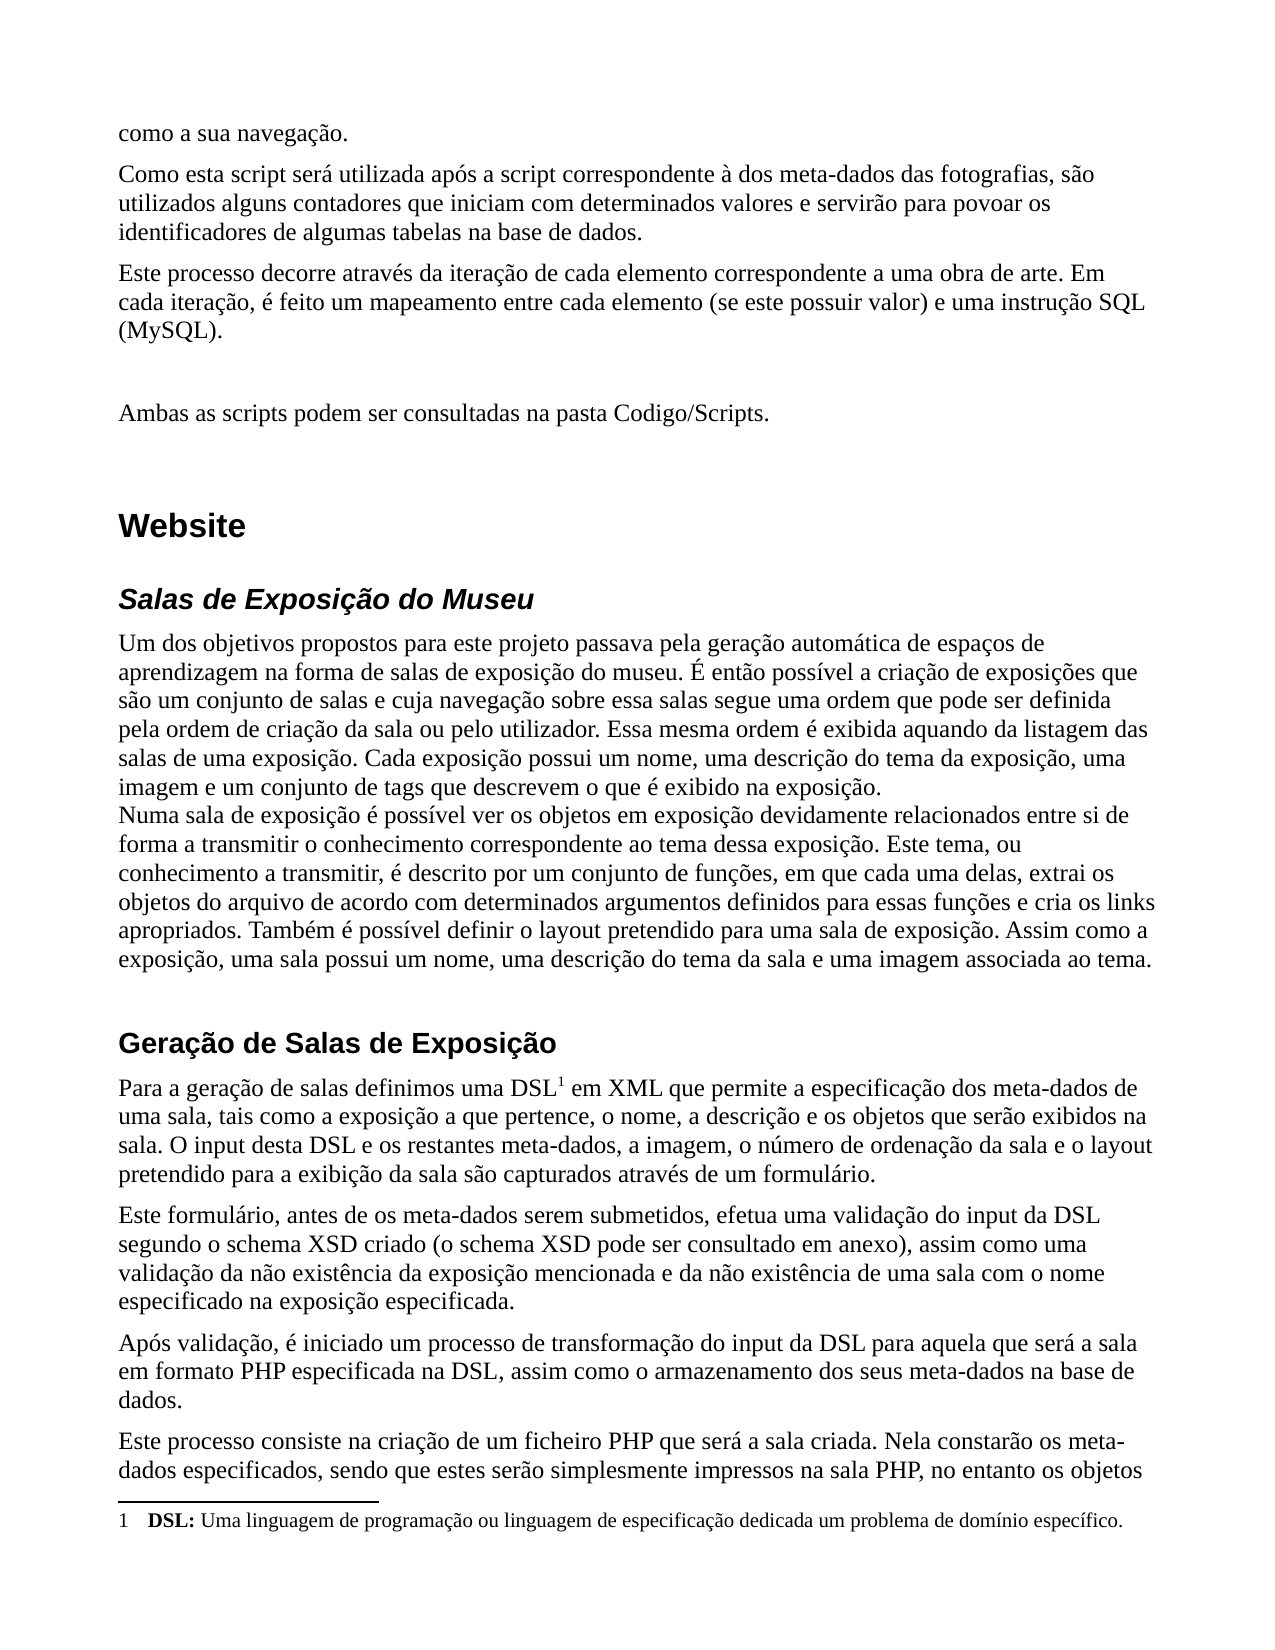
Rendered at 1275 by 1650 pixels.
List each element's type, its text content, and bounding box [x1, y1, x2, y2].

text Para a geração de salas definimos uma DSL em XML que permite a especificação dos meta-dados de uma sala, tais como a exposição a que pertence, o nome, a descrição e os objetos que serão exibidos na sala. O input desta DSL e os restantes meta-dados, a imagem, o número de ordenação da sala e o layout pretendido para a exibição da sala são capturados através de um formulário. [118, 1073, 1157, 1188]
subtitle Geração de Salas de Exposição [118, 1027, 1157, 1060]
text Um dos objetivos propostos para este projeto passava pela geração automática de espaços de aprendizagem na forma de salas de exposição do museu. É então possível a criação de exposições que são um conjunto de salas e cuja navegação sobre essa salas segue uma ordem que pode ser definida pela ordem de criação da sala ou pelo utilizador. Essa mesma ordem é exibida aquando da listagem das salas de uma exposição. Cada exposição possui um nome, uma descrição do tema da exposição, uma imagem e um conjunto de tags que descrevem o que é exibido na exposição. [118, 628, 1157, 800]
text Este processo consiste na criação de um ficheiro PHP que será a sala criada. Nela constarão os meta-dados especificados, sendo que estes serão simplesmente impressos na sala PHP, no entanto os objetos [118, 1426, 1157, 1484]
text Este processo decorre através da iteração de cada elemento correspondente a uma obra de arte. Em cada iteração, é feito um mapeamento entre cada elemento (se este possuir valor) e uma instrução SQL (MySQL). [118, 258, 1157, 344]
subtitle Website [118, 506, 1157, 544]
text Numa sala de exposição é possível ver os objetos em exposição devidamente relacionados entre si de forma a transmitir o conhecimento correspondente ao tema dessa exposição. Este tema, ou conhecimento a transmitir, é descrito por um conjunto de funções, em que cada uma delas, extrai os objetos do arquivo de acordo com determinados argumentos definidos para essas funções e cria os links apropriados. Também é possível definir o layout pretendido para uma sala de exposição. Assim como a exposição, uma sala possui um nome, uma descrição do tema da sala e uma imagem associada ao tema. [118, 800, 1157, 973]
text Como esta script será utilizada após a script correspondente à dos meta-dados das fotografias, são utilizados alguns contadores que iniciam com determinados valores e servirão para povoar os identificadores de algumas tabelas na base de dados. [118, 159, 1157, 246]
text Ambas as scripts podem ser consultadas na pasta Codigo/Scripts. [118, 398, 1157, 427]
text como a sua navegação. [118, 118, 1157, 147]
subtitle Salas de Exposição do Museu [118, 582, 1157, 615]
text Após validação, é iniciado um processo de transformação do input da DSL para aquela que será a sala em formato PHP especificada na DSL, assim como o armazenamento dos seus meta-dados na base de dados. [118, 1328, 1157, 1414]
text DSL: Uma linguagem de programação ou linguagem de especificação dedicada um problema de domínio específico. [118, 1508, 1157, 1532]
text Este formulário, antes de os meta-dados serem submetidos, efetua uma validação do input da DSL segundo o schema XSD criado (o schema XSD pode ser consultado em anexo), assim como uma validação da não existência da exposição mencionada e da não existência de uma sala com o nome especificado na exposição especificada. [118, 1200, 1157, 1315]
